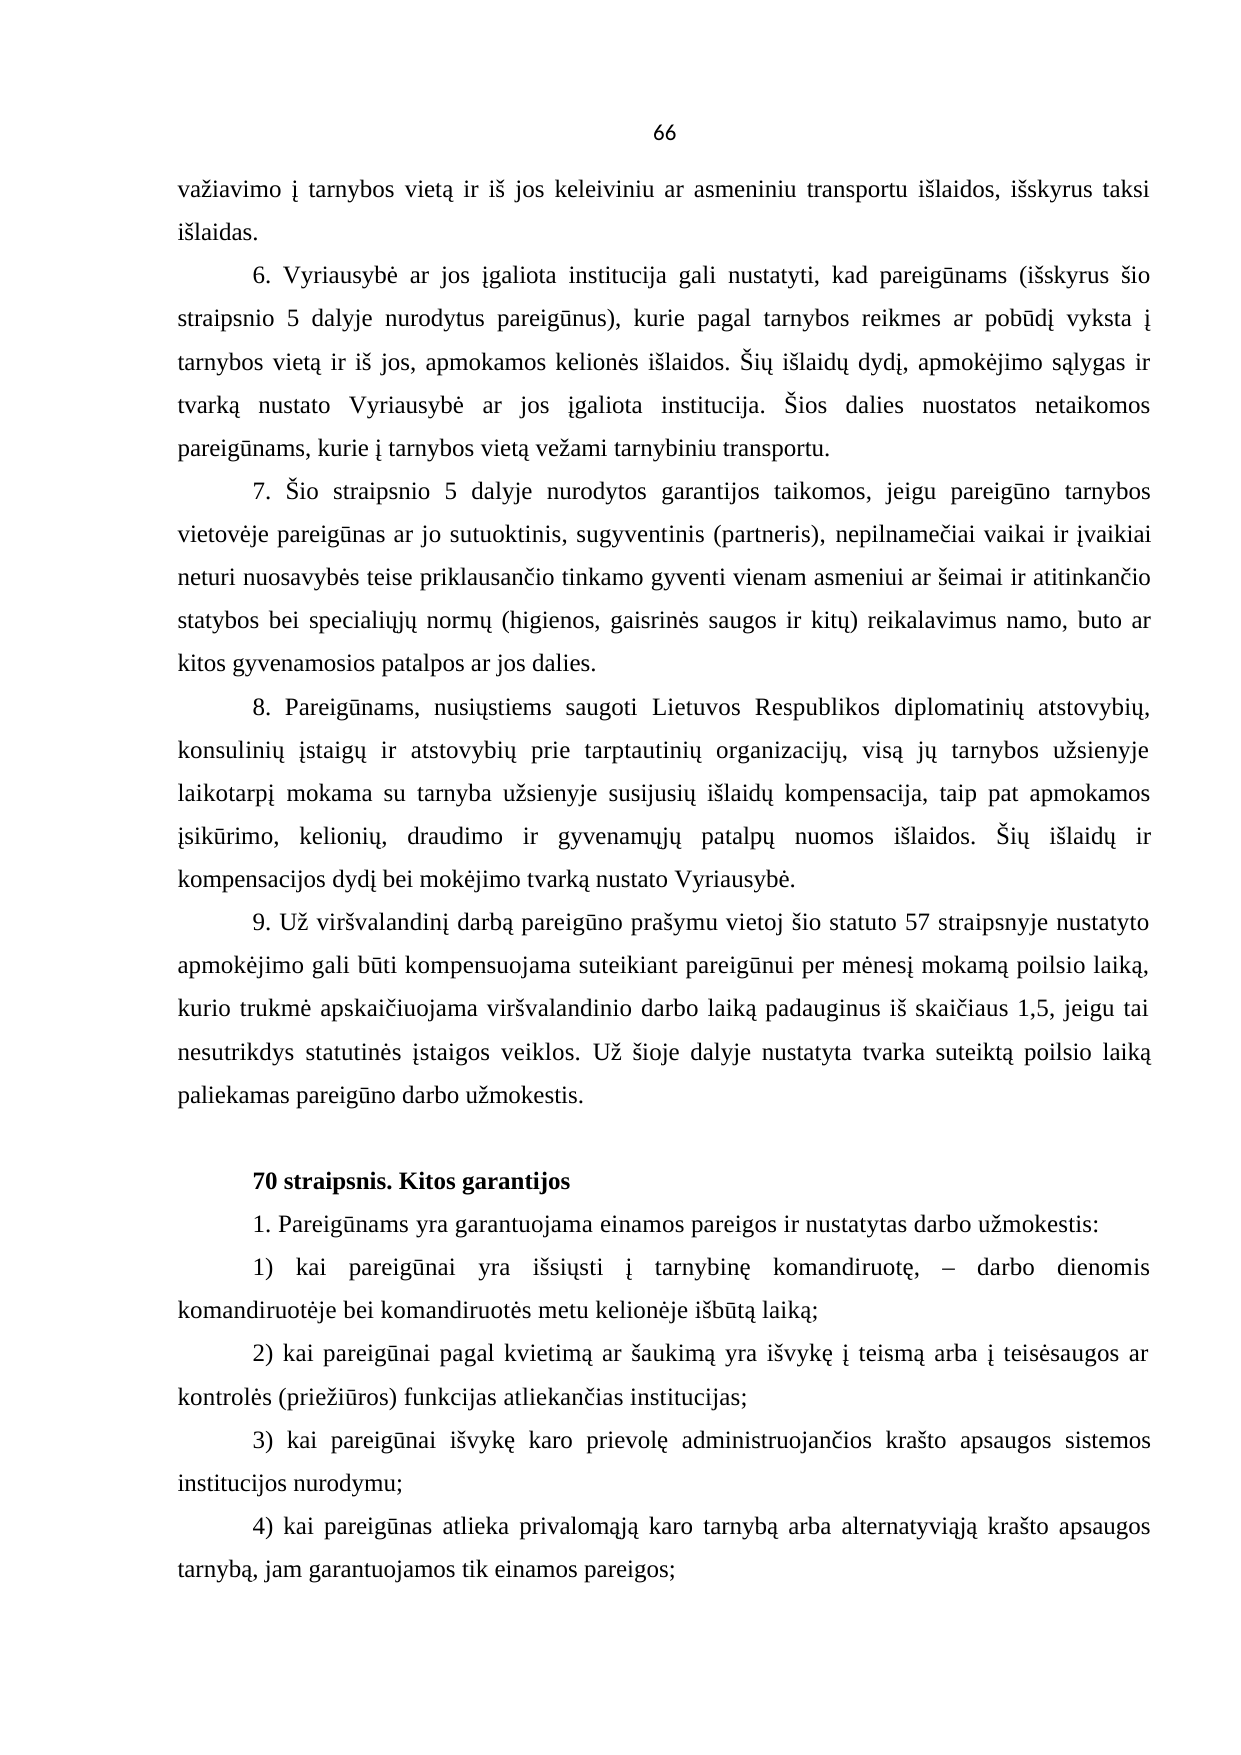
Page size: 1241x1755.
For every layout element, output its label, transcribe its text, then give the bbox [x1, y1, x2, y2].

text 9. Už viršvalandinį darbą pareigūno prašymu vietoj šio statuto 57 straipsnyje nustatyto apmokėjimo gali būti kompensuojama suteikiant pareigūnui per mėnesį mokamą poilsio laiką, kurio trukmė apskaičiuojama viršvalandinio darbo laiką padauginus iš skaičiaus 1,5, jeigu tai nesutrikdys statutinės įstaigos veiklos. Už šioje dalyje nustatyta tvarka suteiktą poilsio laiką paliekamas pareigūno darbo užmokestis. [177, 907, 1152, 1108]
text 2) kai pareigūnai pagal kvietimą ar šaukimą yra išvykę į teismą arba į teisėsaugos ar kontrolės (priežiūros) funkcijas atliekančias institucijas; [177, 1338, 1152, 1410]
text 70 straipsnis. Kitos garantijos [177, 1166, 1152, 1195]
text 3) kai pareigūnai išvykę karo prievolę administruojančios krašto apsaugos sistemos institucijos nurodymu; [177, 1425, 1152, 1497]
text 1. Pareigūnams yra garantuojama einamos pareigos ir nustatytas darbo užmokestis: [177, 1209, 1152, 1238]
text 1) kai pareigūnai yra išsiųsti į tarnybinę komandiruotę, – darbo dienomis komandiruotėje bei komandiruotės metu kelionėje išbūtą laiką; [177, 1252, 1152, 1324]
text 4) kai pareigūnas atlieka privalomąją karo tarnybą arba alternatyviąją krašto apsaugos tarnybą, jam garantuojamos tik einamos pareigos; [177, 1511, 1152, 1583]
text 8. Pareigūnams, nusiųstiems saugoti Lietuvos Respublikos diplomatinių atstovybių, konsulinių įstaigų ir atstovybių prie tarptautinių organizacijų, visą jų tarnybos užsienyje laikotarpį mokama su tarnyba užsienyje susijusių išlaidų kompensacija, taip pat apmokamos įsikūrimo, kelionių, draudimo ir gyvenamųjų patalpų nuomos išlaidos. Šių išlaidų ir kompensacijos dydį bei mokėjimo tvarką nustato Vyriausybė. [177, 692, 1152, 893]
text 6. Vyriausybė ar jos įgaliota institucija gali nustatyti, kad pareigūnams (išskyrus šio straipsnio 5 dalyje nurodytus pareigūnus), kurie pagal tarnybos reikmes ar pobūdį vyksta į tarnybos vietą ir iš jos, apmokamos kelionės išlaidos. Šių išlaidų dydį, apmokėjimo sąlygas ir tvarką nustato Vyriausybė ar jos įgaliota institucija. Šios dalies nuostatos netaikomos pareigūnams, kurie į tarnybos vietą vežami tarnybiniu transportu. [177, 260, 1152, 462]
text važiavimo į tarnybos vietą ir iš jos keleiviniu ar asmeniniu transportu išlaidos, išskyrus taksi išlaidas. [177, 174, 1152, 246]
text 7. Šio straipsnio 5 dalyje nurodytos garantijos taikomos, jeigu pareigūno tarnybos vietovėje pareigūnas ar jo sutuoktinis, sugyventinis (partneris), nepilnamečiai vaikai ir įvaikiai neturi nuosavybės teise priklausančio tinkamo gyventi vienam asmeniui ar šeimai ir atitinkančio statybos bei specialiųjų normų (higienos, gaisrinės saugos ir kitų) reikalavimus namo, buto ar kitos gyvenamosios patalpos ar jos dalies. [177, 476, 1152, 677]
